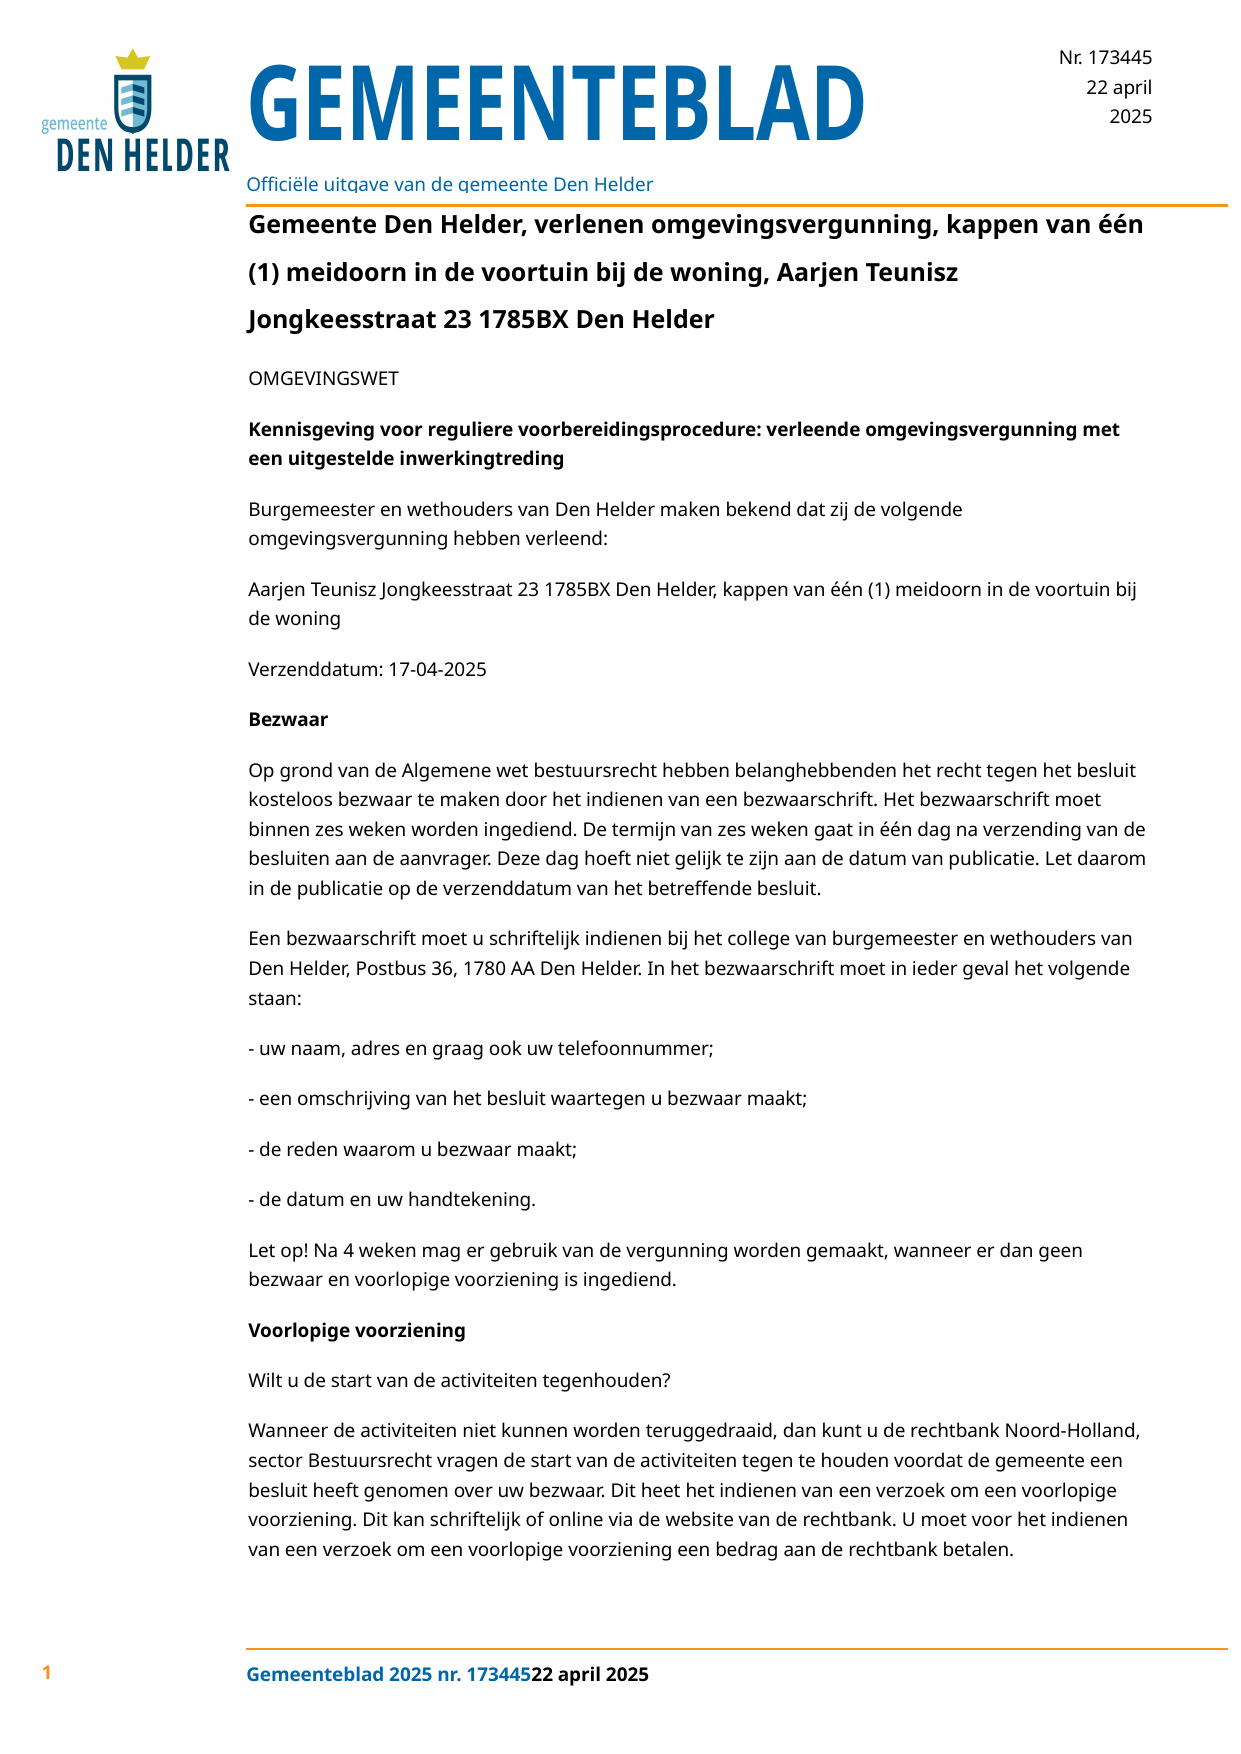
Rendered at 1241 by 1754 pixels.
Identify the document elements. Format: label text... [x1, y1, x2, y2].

text Op grond van de Algemene wet bestuursrecht hebben belanghebbenden het recht tegen het besluit kosteloos bezwaar te maken door het indienen van een bezwaarschrift. Het bezwaarschrift moet binnen zes weken worden ingediend. De termijn van zes weken gaat in één dag na verzending van de besluiten aan de aanvrager. Deze dag hoeft niet gelijk te zijn aan de datum van publicatie. Let daarom in de publicatie op de verzenddatum van het betreffende besluit. [248, 757, 1152, 901]
text Kennisgeving voor reguliere voorbereidingsprocedure: verleende omgevingsvergunning met een uitgestelde inwerkingtreding [248, 416, 1152, 471]
text Burgemeester en wethouders van Den Helder maken bekend dat zij de volgende omgevingsvergunning hebben verleend: [248, 496, 1152, 551]
picture [63, 144, 68, 165]
picture [220, 160, 224, 172]
text - de datum en uw handtekening. [248, 1186, 1152, 1212]
picture [130, 157, 135, 172]
text Wilt u de start van de activiteiten tegenhouden? [248, 1367, 1152, 1393]
text OMGEVINGSWET [248, 366, 1152, 391]
text Bezwaar [248, 706, 1152, 732]
text - een omschrijving van het besluit waartegen u bezwaar maakt; [248, 1086, 1152, 1111]
text Een bezwaarschrift moet u schriftelijk indienen bij het college van burgemeester en wethouders van Den Helder, Postbus 36, 1780 AA Den Helder. In het bezwaarschrift moet in ieder geval het volgende staan: [248, 926, 1152, 1010]
picture [100, 154, 106, 172]
picture [41, 47, 231, 172]
text Let op! Na 4 weken mag er gebruik van de vergunning worden gemaakt, wanneer er dan geen bezwaar en voorlopige voorziening is ingediend. [248, 1237, 1152, 1292]
text Voorlopige voorziening [248, 1317, 1152, 1342]
text Wanneer de activiteiten niet kunnen worden teruggedraaid, dan kunt u de rechtbank Noord-Holland, sector Bestuursrecht vragen de start van de activiteiten tegen te houden voordat de gemeente een besluit heeft genomen over uw bezwaar. Dit heet het indienen van een verzoek om een voorlopige voorziening. Dit kan schriftelijk of online via de website van de rechtbank. U moet voor het indienen van een verzoek om een voorlopige voorziening een bedrag aan de rechtbank betalen. [248, 1418, 1152, 1562]
text - uw naam, adres en graag ook uw telefoonnummer; [248, 1035, 1152, 1061]
text Aarjen Teunisz Jongkeesstraat 23 1785BX Den Helder, kappen van één (1) meidoorn in de voortuin bij de woning [248, 576, 1152, 631]
text - de reden waarom u bezwaar maakt; [248, 1136, 1152, 1162]
text Gemeente Den Helder, verlenen omgevingsvergunning, kappen van één (1) meidoorn in de voortuin bij de woning, Aarjen Teunisz Jongkeesstraat 23 1785BX Den Helder [248, 207, 1152, 336]
text Verzenddatum: 17-04-2025 [248, 656, 1152, 682]
picture [182, 144, 187, 165]
